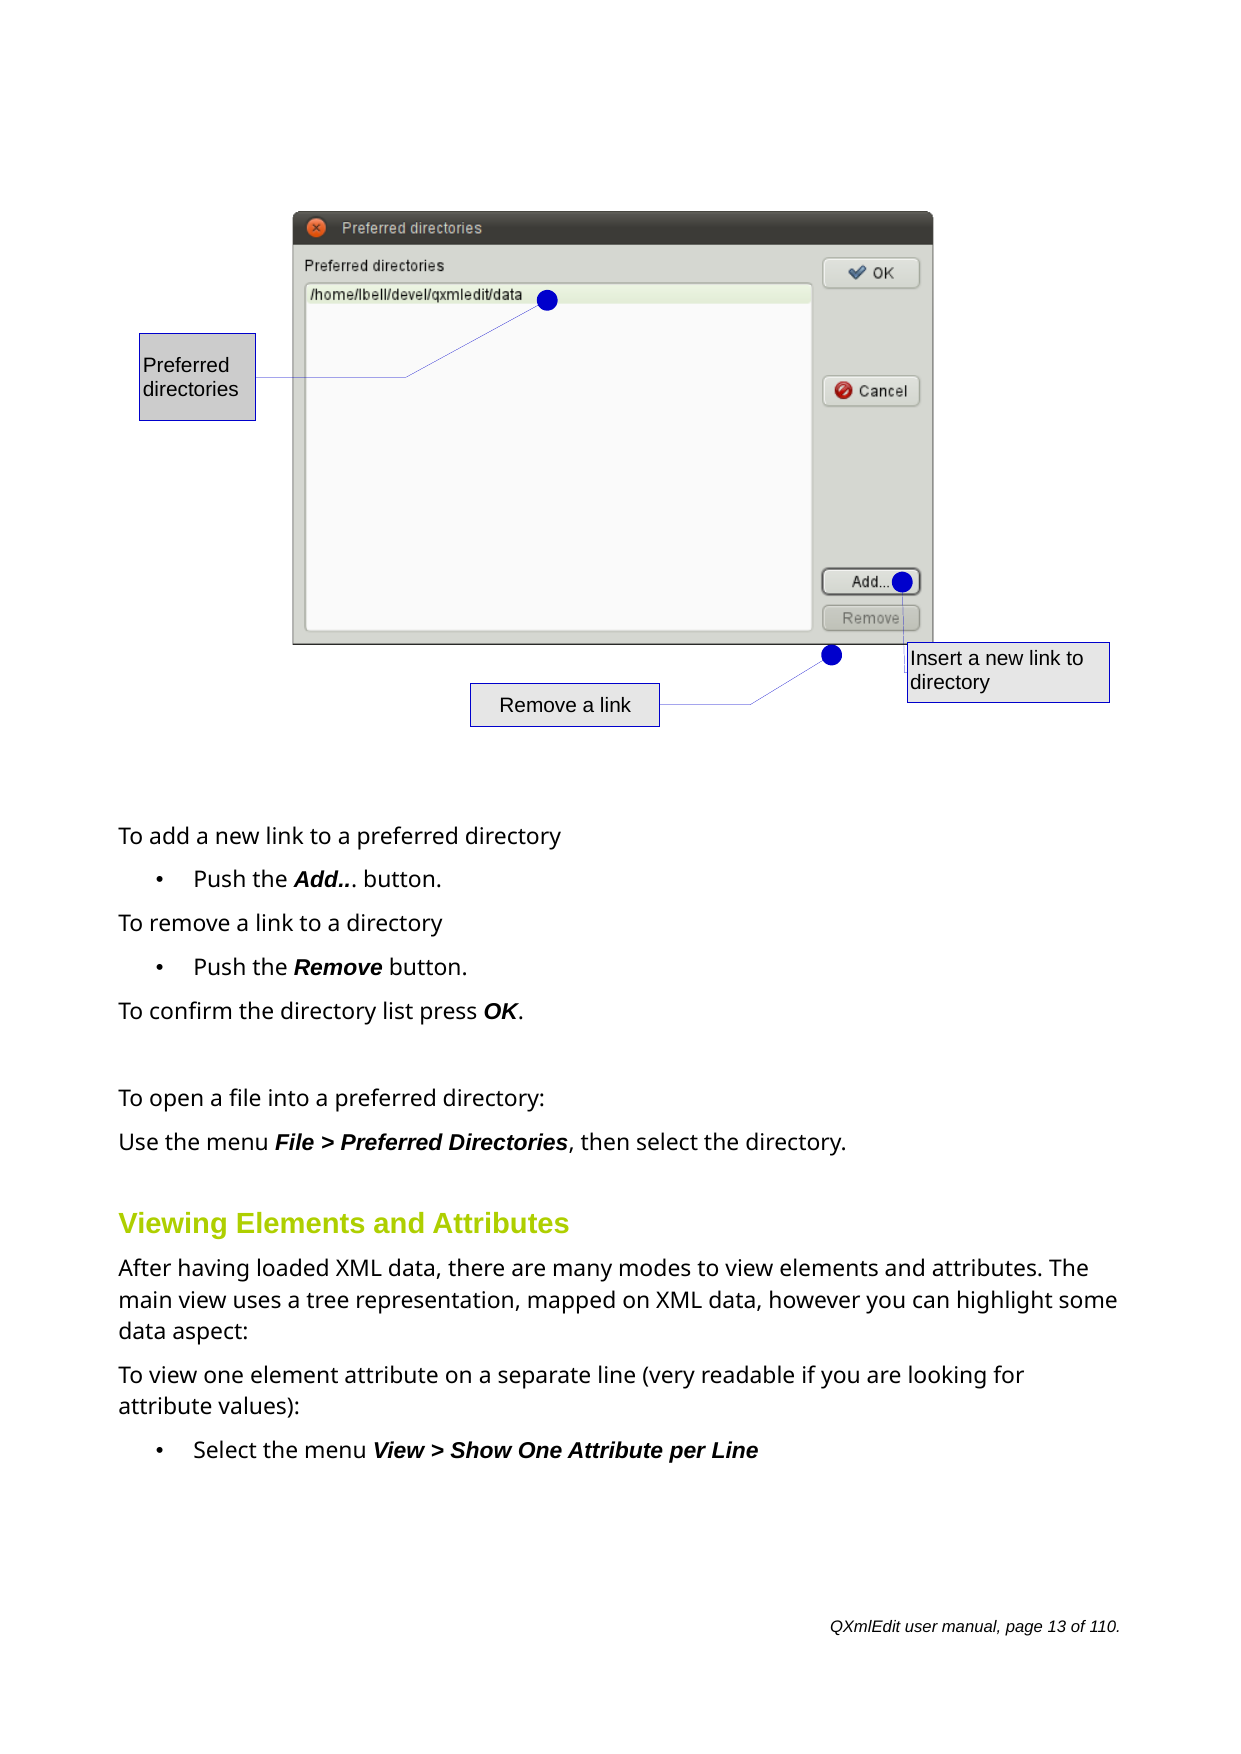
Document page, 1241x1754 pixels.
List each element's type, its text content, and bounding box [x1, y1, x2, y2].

subtitle Viewing Elements and Attributes [118, 1206, 1122, 1240]
text To remove a link to a directory [118, 907, 1122, 938]
text To open a file into a preferred directory: [118, 1082, 1122, 1113]
picture [292, 211, 934, 645]
list Push the Remove button. [156, 951, 1122, 982]
list Select the menu View > Show One Attribute per Line [156, 1433, 1122, 1465]
text To view one element attribute on a separate line (very readable if you are looking for attribute values): [118, 1358, 1122, 1421]
text After having loaded XML data, there are many modes to view elements and attributes. The main view uses a tree representation, mapped on XML data, however you can highlight some data aspect: [118, 1252, 1122, 1346]
text To confirm the directory list press OK. [118, 995, 1122, 1026]
text Use the menu File > Preferred Directories, then select the directory. [118, 1126, 1122, 1157]
text To add a new link to a preferred directory [118, 820, 1122, 851]
list Push the Add... button. [156, 863, 1122, 895]
